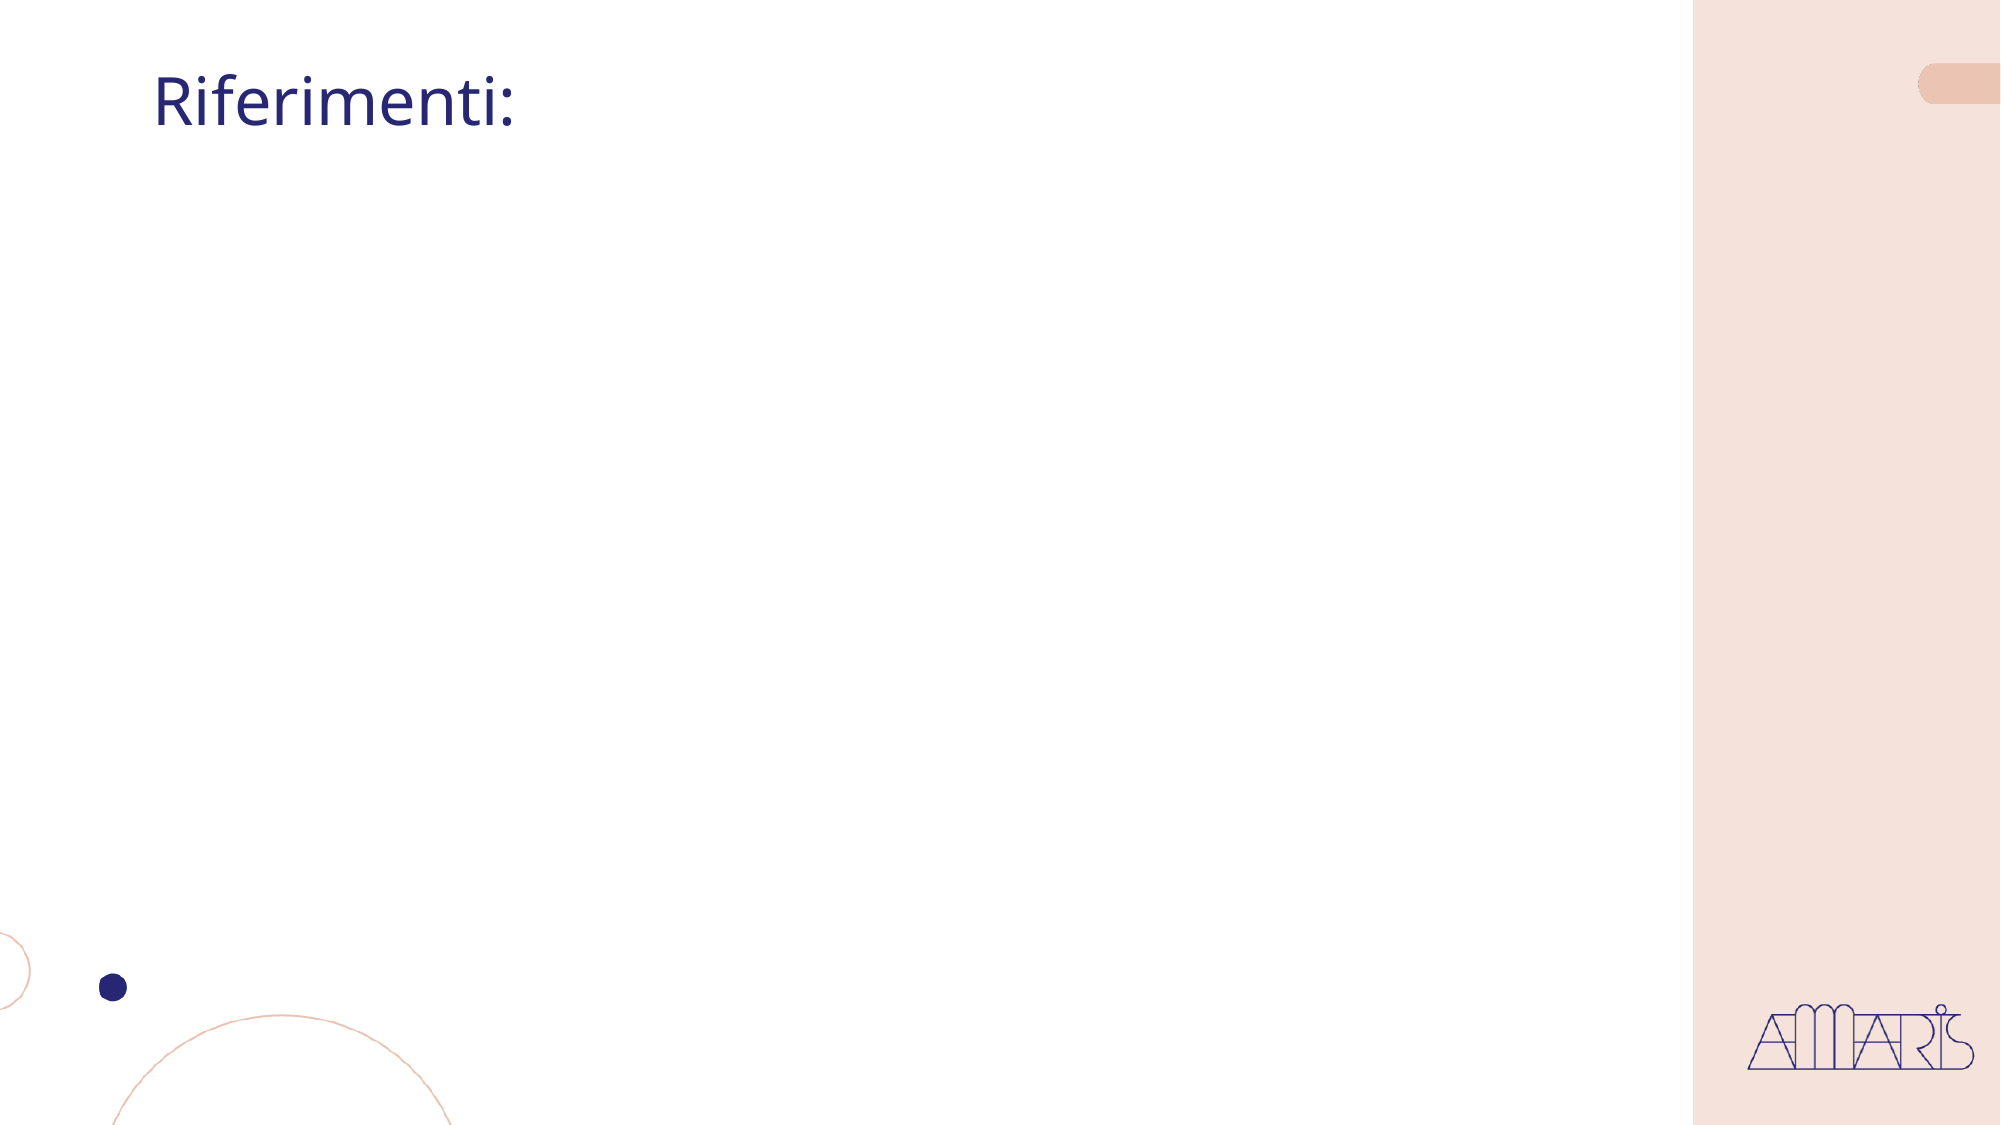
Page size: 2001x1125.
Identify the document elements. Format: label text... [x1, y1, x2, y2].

title Riferimenti: [137, 59, 1577, 148]
